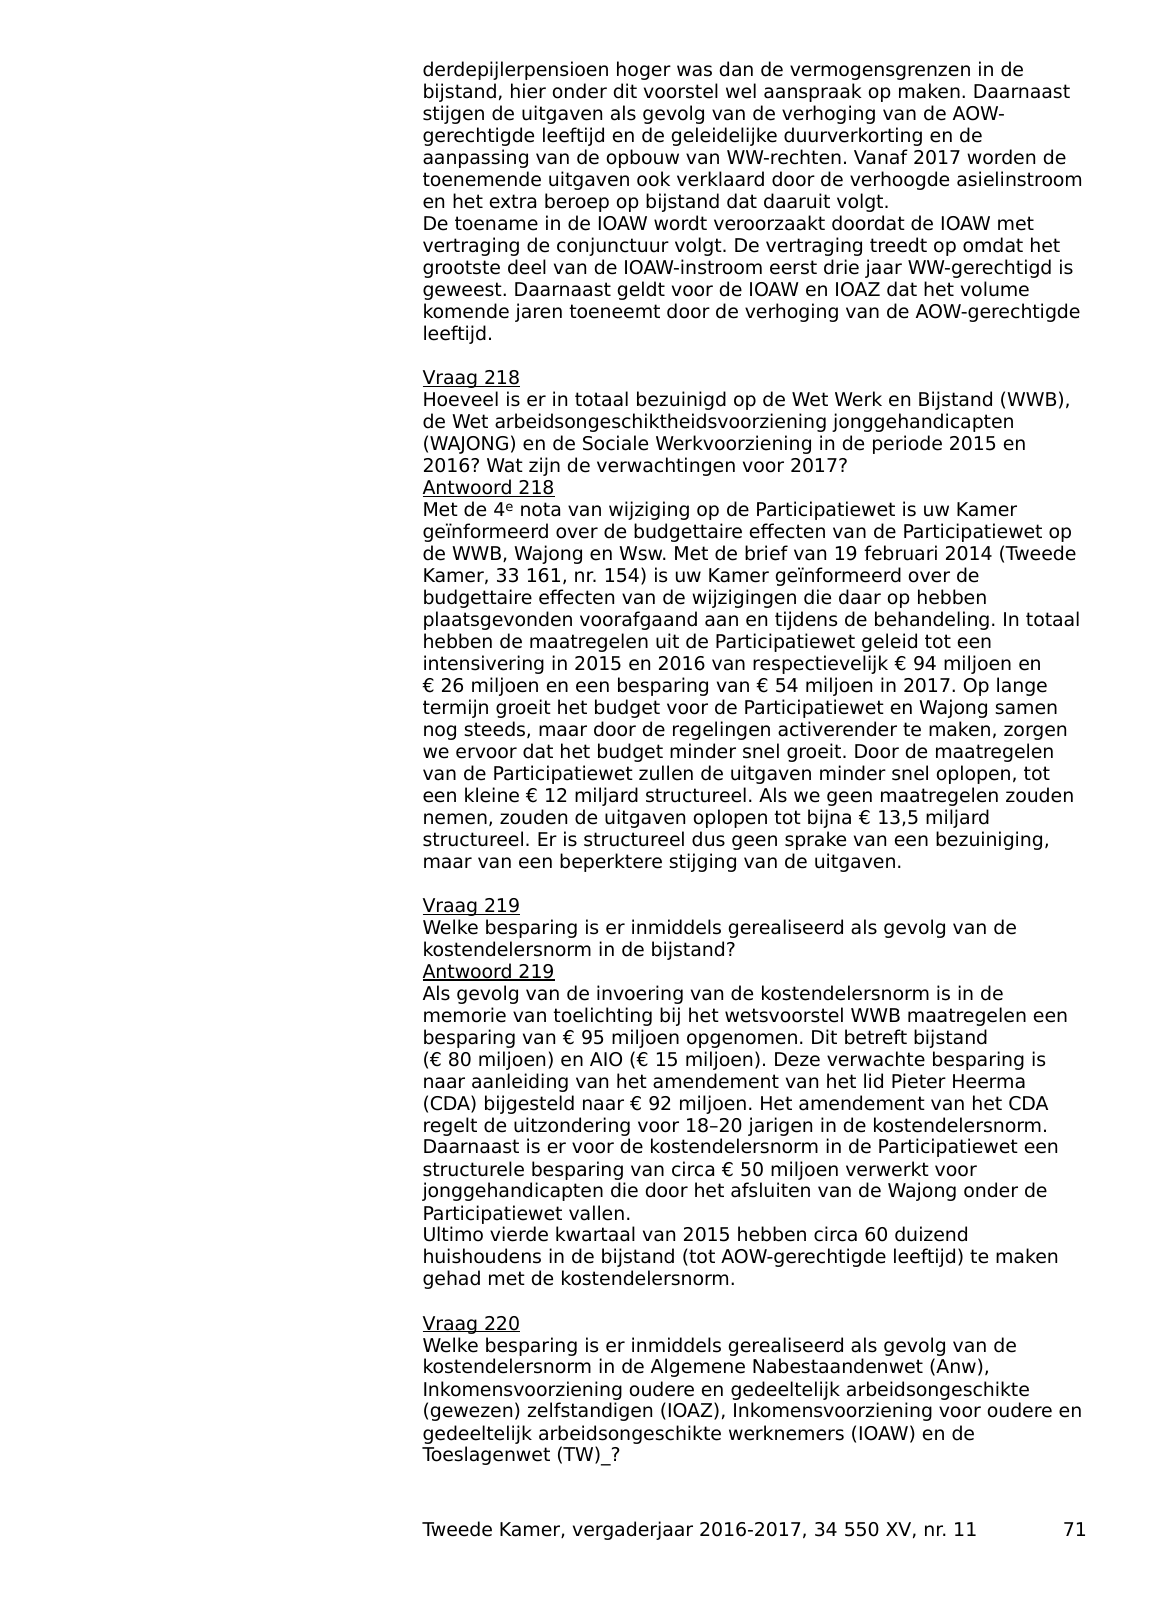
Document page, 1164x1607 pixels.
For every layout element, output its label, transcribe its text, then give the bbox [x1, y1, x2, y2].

text Antwoord 219 [422, 961, 1087, 983]
text Met de 4e nota van wijziging op de Participatiewet is uw Kamer geïnformeerd over de budgettaire effecten van de Participatiewet op de WWB, Wajong en Wsw. Met de brief van 19 februari 2014 (Tweede Kamer, 33 161, nr. 154) is uw Kamer geïnformeerd over de budgettaire effecten van de wijzigingen die daar op hebben plaatsgevonden voorafgaand aan en tijdens de behandeling. In totaal hebben de maatregelen uit de Participatiewet geleid tot een intensivering in 2015 en 2016 van respectievelijk € 94 miljoen en € 26 miljoen en een besparing van € 54 miljoen in 2017. Op lange termijn groeit het budget voor de Participatiewet en Wajong samen nog steeds, maar door de regelingen activerender te maken, zorgen we ervoor dat het budget minder snel groeit. Door de maatregelen van de Participatiewet zullen de uitgaven minder snel oplopen, tot een kleine € 12 miljard structureel. Als we geen maatregelen zouden nemen, zouden de uitgaven oplopen tot bijna € 13,5 miljard structureel. Er is structureel dus geen sprake van een bezuiniging, maar van een beperktere stijging van de uitgaven. [422, 499, 1087, 872]
text Welke besparing is er inmiddels gerealiseerd als gevolg van de kostendelersnorm in de bijstand? [422, 917, 1087, 961]
text Hoeveel is er in totaal bezuinigd op de Wet Werk en Bijstand (WWB), de Wet arbeidsongeschiktheidsvoorziening jonggehandicapten (WAJONG) en de Sociale Werkvoorziening in de periode 2015 en 2016? Wat zijn de verwachtingen voor 2017? [422, 389, 1087, 477]
text Vraag 219 [422, 895, 1087, 917]
text Vraag 220 [422, 1312, 1087, 1334]
text Als gevolg van de invoering van de kostendelersnorm is in de memorie van toelichting bij het wetsvoorstel WWB maatregelen een besparing van € 95 miljoen opgenomen. Dit betreft bijstand (€ 80 miljoen) en AIO (€ 15 miljoen). Deze verwachte besparing is naar aanleiding van het amendement van het lid Pieter Heerma (CDA) bijgesteld naar € 92 miljoen. Het amendement van het CDA regelt de uitzondering voor 18–20 jarigen in de kostendelersnorm. Daarnaast is er voor de kostendelersnorm in de Participatiewet een structurele besparing van circa € 50 miljoen verwerkt voor jonggehandicapten die door het afsluiten van de Wajong onder de Participatiewet vallen. [422, 983, 1087, 1224]
text Vraag 218 [422, 367, 1087, 389]
text Antwoord 218 [422, 477, 1087, 499]
text Ultimo vierde kwartaal van 2015 hebben circa 60 duizend huishoudens in de bijstand (tot AOW-gerechtigde leeftijd) te maken gehad met de kostendelersnorm. [422, 1224, 1087, 1290]
text derdepijlerpensioen hoger was dan de vermogensgrenzen in de bijstand, hier onder dit voorstel wel aanspraak op maken. Daarnaast stijgen de uitgaven als gevolg van de verhoging van de AOW-gerechtigde leeftijd en de geleidelijke duurverkorting en de aanpassing van de opbouw van WW-rechten. Vanaf 2017 worden de toenemende uitgaven ook verklaard door de verhoogde asielinstroom en het extra beroep op bijstand dat daaruit volgt. [422, 59, 1087, 213]
text Welke besparing is er inmiddels gerealiseerd als gevolg van de kostendelersnorm in de Algemene Nabestaandenwet (Anw), Inkomensvoorziening oudere en gedeeltelijk arbeidsongeschikte (gewezen) zelfstandigen (IOAZ), Inkomensvoorziening voor oudere en gedeeltelijk arbeidsongeschikte werknemers (IOAW) en de Toeslagenwet (TW)_? [422, 1334, 1087, 1466]
text De toename in de IOAW wordt veroorzaakt doordat de IOAW met vertraging de conjunctuur volgt. De vertraging treedt op omdat het grootste deel van de IOAW-instroom eerst drie jaar WW-gerechtigd is geweest. Daarnaast geldt voor de IOAW en IOAZ dat het volume komende jaren toeneemt door de verhoging van de AOW-gerechtigde leeftijd. [422, 213, 1087, 345]
